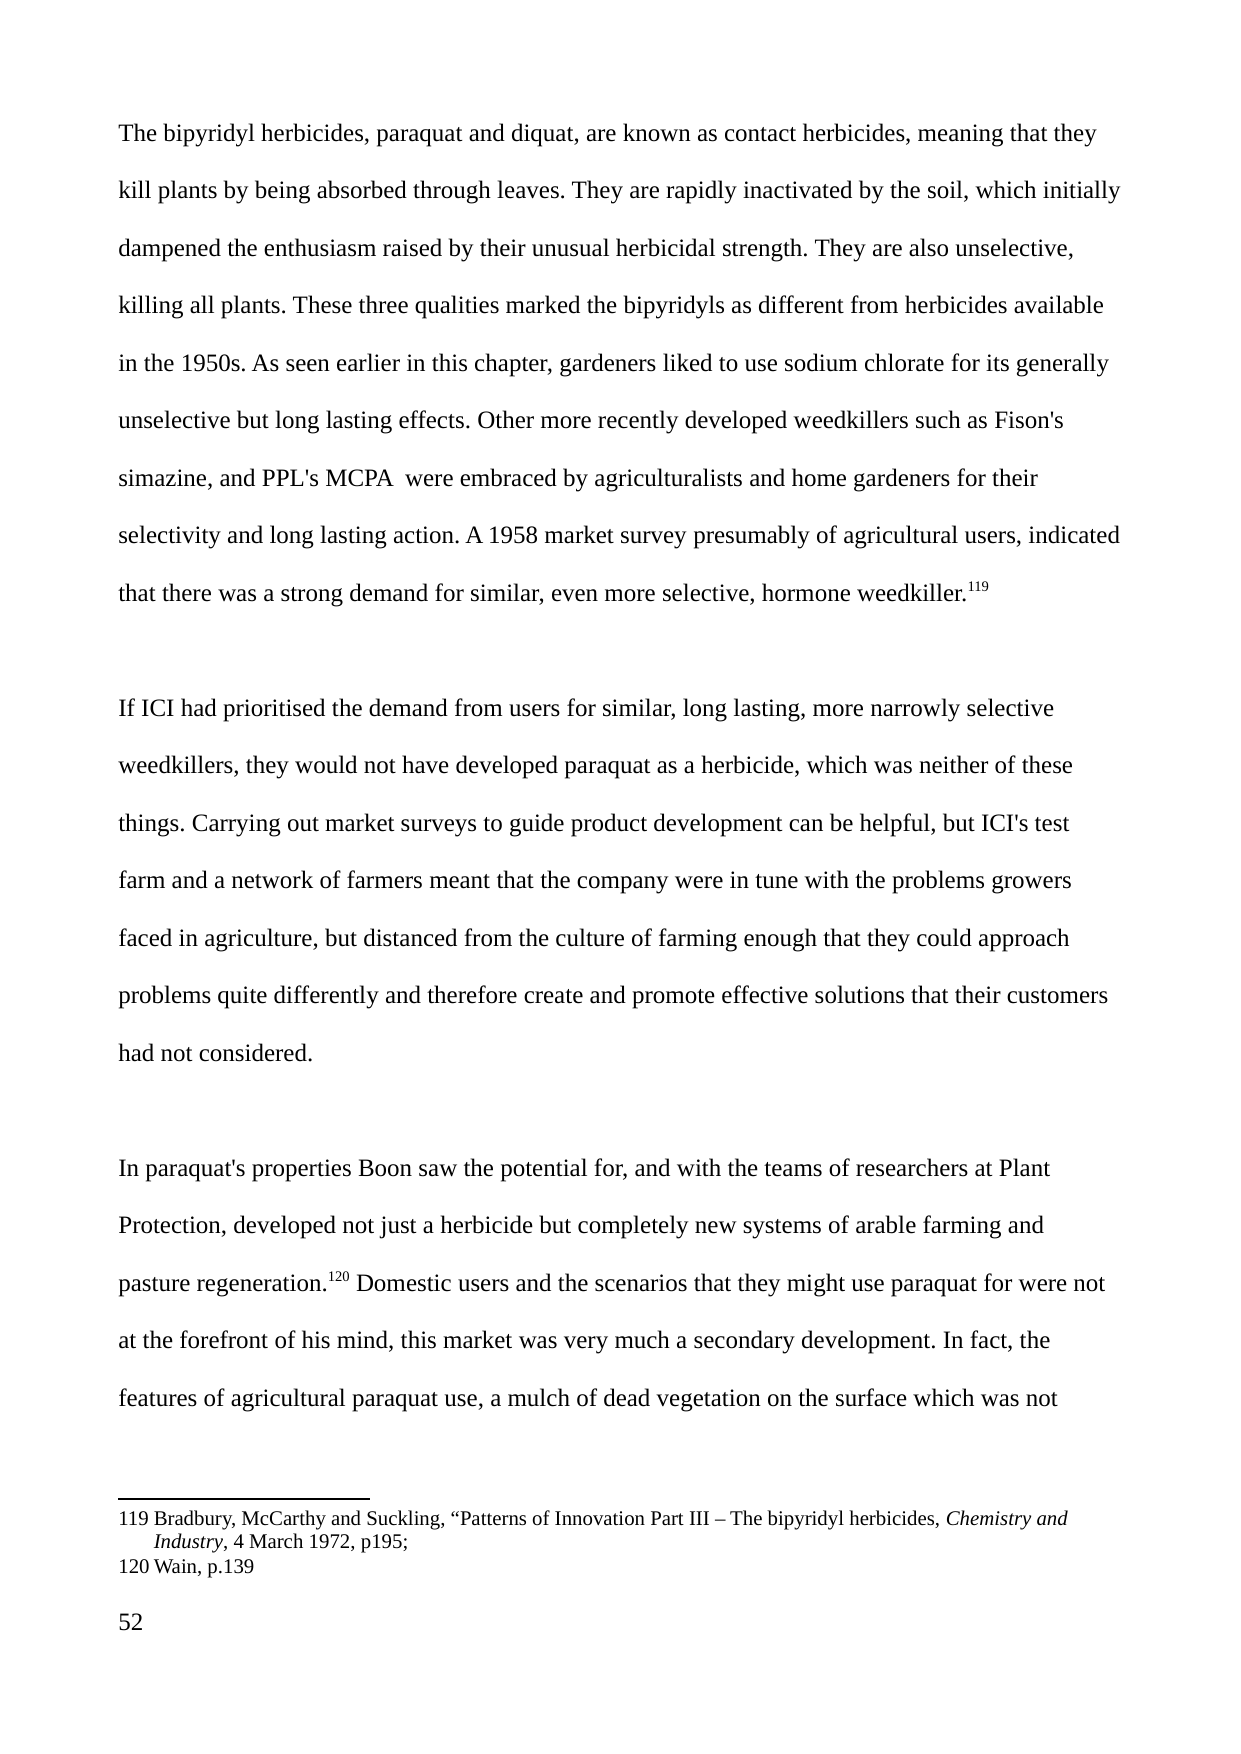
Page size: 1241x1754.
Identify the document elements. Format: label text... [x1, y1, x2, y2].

text In paraquat's properties Boon saw the potential for, and with the teams of researchers at Plant Protection, developed not just a herbicide but completely new systems of arable farming and pasture regeneration. Domestic users and the scenarios that they might use paraquat for were not at the forefront of his mind, this market was very much a secondary development. In fact, the features of agricultural paraquat use, a mulch of dead vegetation on the surface which was not [118, 1153, 1122, 1412]
text If ICI had prioritised the demand from users for similar, long lasting, more narrowly selective weedkillers, they would not have developed paraquat as a herbicide, which was neither of these things. Carrying out market surveys to guide product development can be helpful, but ICI's test farm and a network of farmers meant that the company were in tune with the problems growers faced in agriculture, but distanced from the culture of farming enough that they could approach problems quite differently and therefore create and promote effective solutions that their customers had not considered. [118, 693, 1122, 1067]
text Bradbury, McCarthy and Suckling, “Patterns of Innovation Part III – The bipyridyl herbicides, Chemistry and Industry, 4 March 1972, p195; [118, 1505, 1122, 1553]
text The bipyridyl herbicides, paraquat and diquat, are known as contact herbicides, meaning that they kill plants by being absorbed through leaves. They are rapidly inactivated by the soil, which initially dampened the enthusiasm raised by their unusual herbicidal strength. They are also unselective, killing all plants. These three qualities marked the bipyridyls as different from herbicides available in the 1950s. As seen earlier in this chapter, gardeners liked to use sodium chlorate for its generally unselective but long lasting effects. Other more recently developed weedkillers such as Fison's simazine, and PPL's MCPA were embraced by agriculturalists and home gardeners for their selectivity and long lasting action. A 1958 market survey presumably of agricultural users, indicated that there was a strong demand for similar, even more selective, hormone weedkiller. [118, 118, 1122, 607]
text Wain, p.139 [118, 1553, 1122, 1578]
